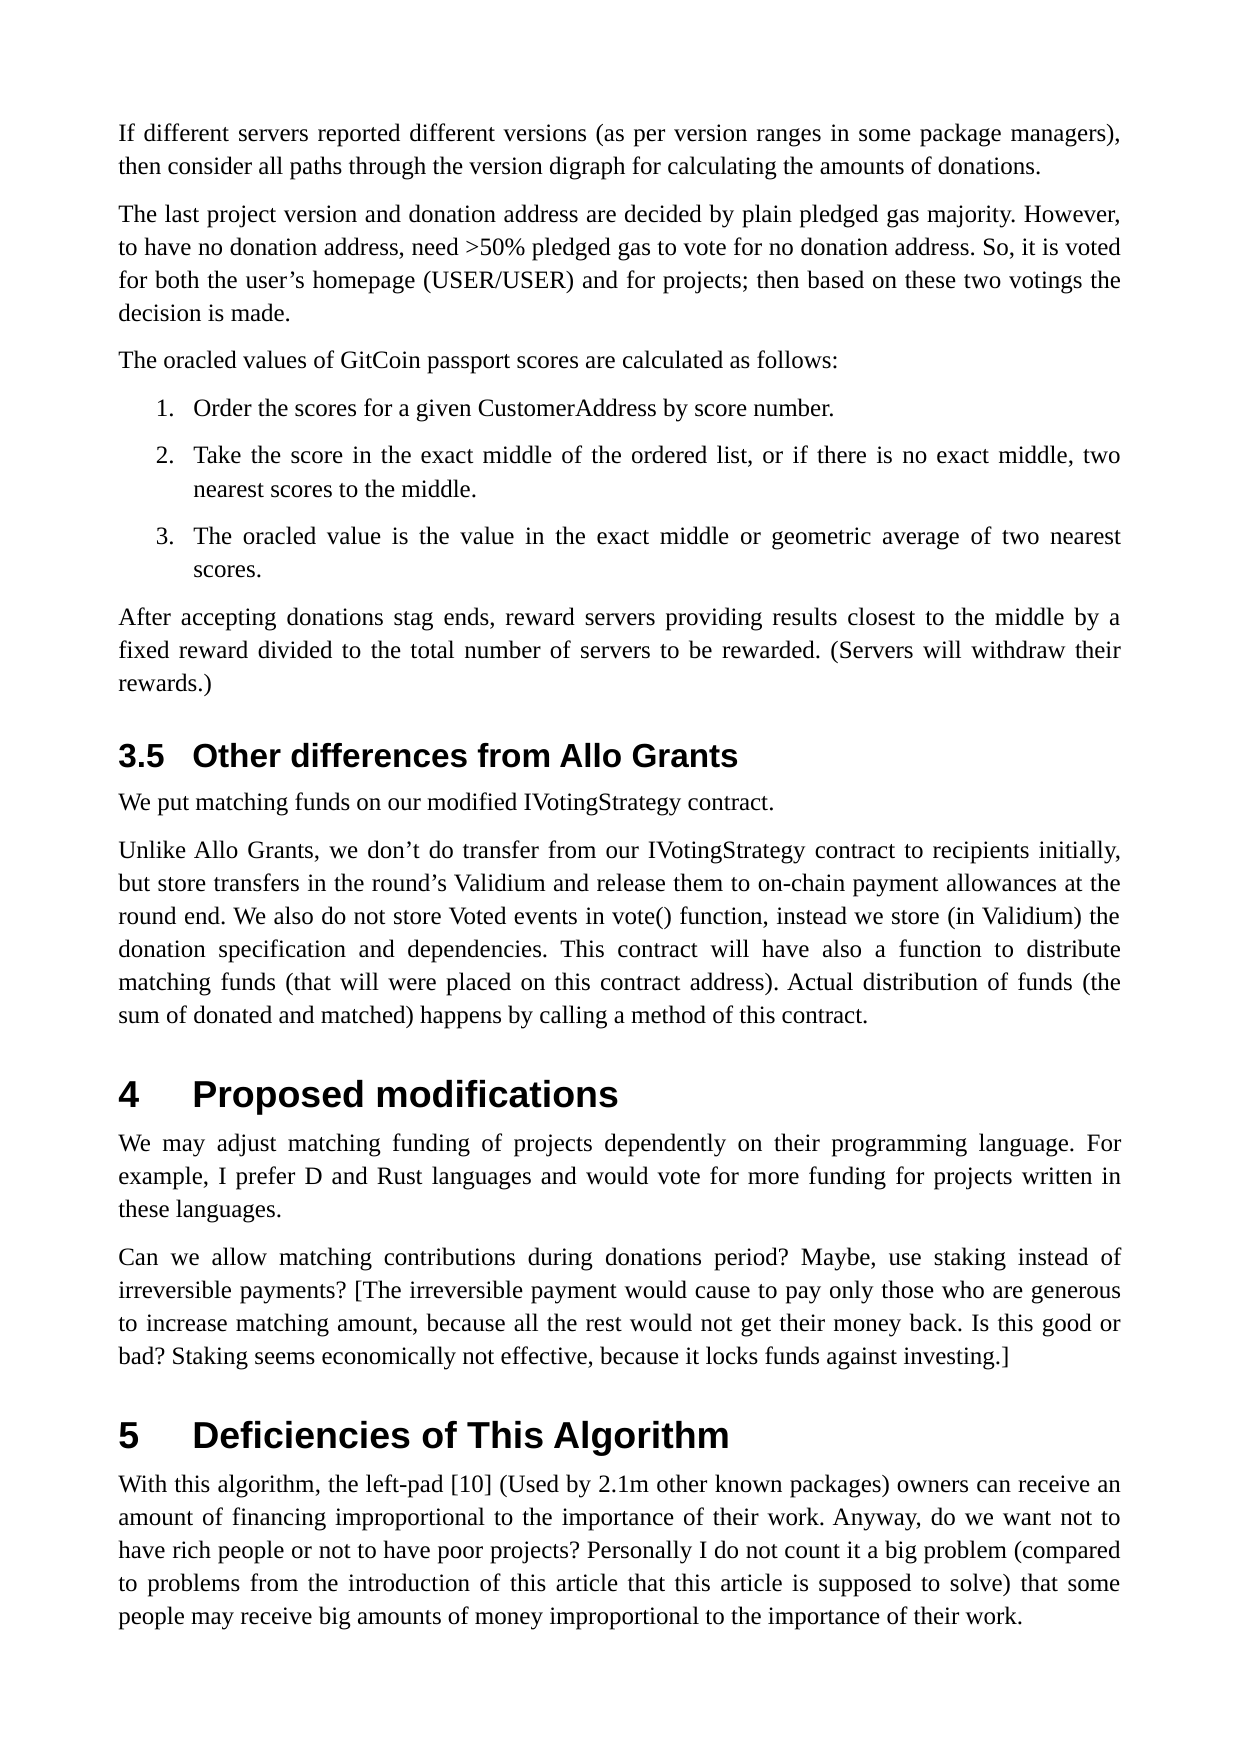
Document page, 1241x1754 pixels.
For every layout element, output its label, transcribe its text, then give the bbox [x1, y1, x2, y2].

text With this algorithm, the left-pad [10] (Used by 2.1m other known packages) owners can receive an amount of financing improportional to the importance of their work. Anyway, do we want not to have rich people or not to have poor projects? Personally I do not count it a big problem (compared to problems from the introduction of this article that this article is supposed to solve) that some people may receive big amounts of money improportional to the importance of their work. [118, 1469, 1122, 1630]
text If different servers reported different versions (as per version ranges in some package managers), then consider all paths through the version digraph for calculating the amounts of donations. [118, 118, 1122, 180]
text We may adjust matching funding of projects dependently on their programming language. For example, I prefer D and Rust languages and would vote for more funding for projects written in these languages. [118, 1128, 1122, 1223]
text The oracled values of GitCoin passport scores are calculated as follows: [118, 345, 1122, 374]
list Order the scores for a given CustomerAddress by score number. [156, 393, 1122, 422]
text The last project version and donation address are decided by plain pledged gas majority. However, to have no donation address, need >50% pledged gas to vote for no donation address. So, it is voted for both the user’s homepage (USER/USER) and for projects; then based on these two votings the decision is made. [118, 199, 1122, 327]
text After accepting donations stag ends, reward servers providing results closest to the middle by a fixed reward divided to the total number of servers to be rewarded. (Servers will withdraw their rewards.) [118, 602, 1122, 697]
list The oracled value is the value in the exact middle or geometric average of two nearest scores. [156, 521, 1122, 583]
text We put matching funds on our modified IVotingStrategy contract. [118, 787, 1122, 816]
text Unlike Allo Grants, we don’t do transfer from our IVotingStrategy contract to recipients initially, but store transfers in the round’s Validium and release them to on-chain payment allowances at the round end. We also do not store Voted events in vote() function, instead we store (in Validium) the donation specification and dependencies. This contract will have also a function to distribute matching funds (that will were placed on this contract address). Actual distribution of funds (the sum of donated and matched) happens by calling a method of this contract. [118, 835, 1122, 1029]
text Can we allow matching contributions during donations period? Maybe, use staking instead of irreversible payments? [The irreversible payment would cause to pay only those who are generous to increase matching amount, because all the rest would not get their money back. Is this good or bad? Staking seems economically not effective, because it locks funds against investing.] [118, 1242, 1122, 1370]
subtitle Proposed modifications [118, 1073, 1122, 1116]
subtitle Deficiencies of This Algorithm [118, 1413, 1122, 1457]
list Take the score in the exact middle of the ordered list, or if there is no exact middle, two nearest scores to the middle. [156, 441, 1122, 502]
subtitle Other differences from Allo Grants [118, 736, 1122, 775]
